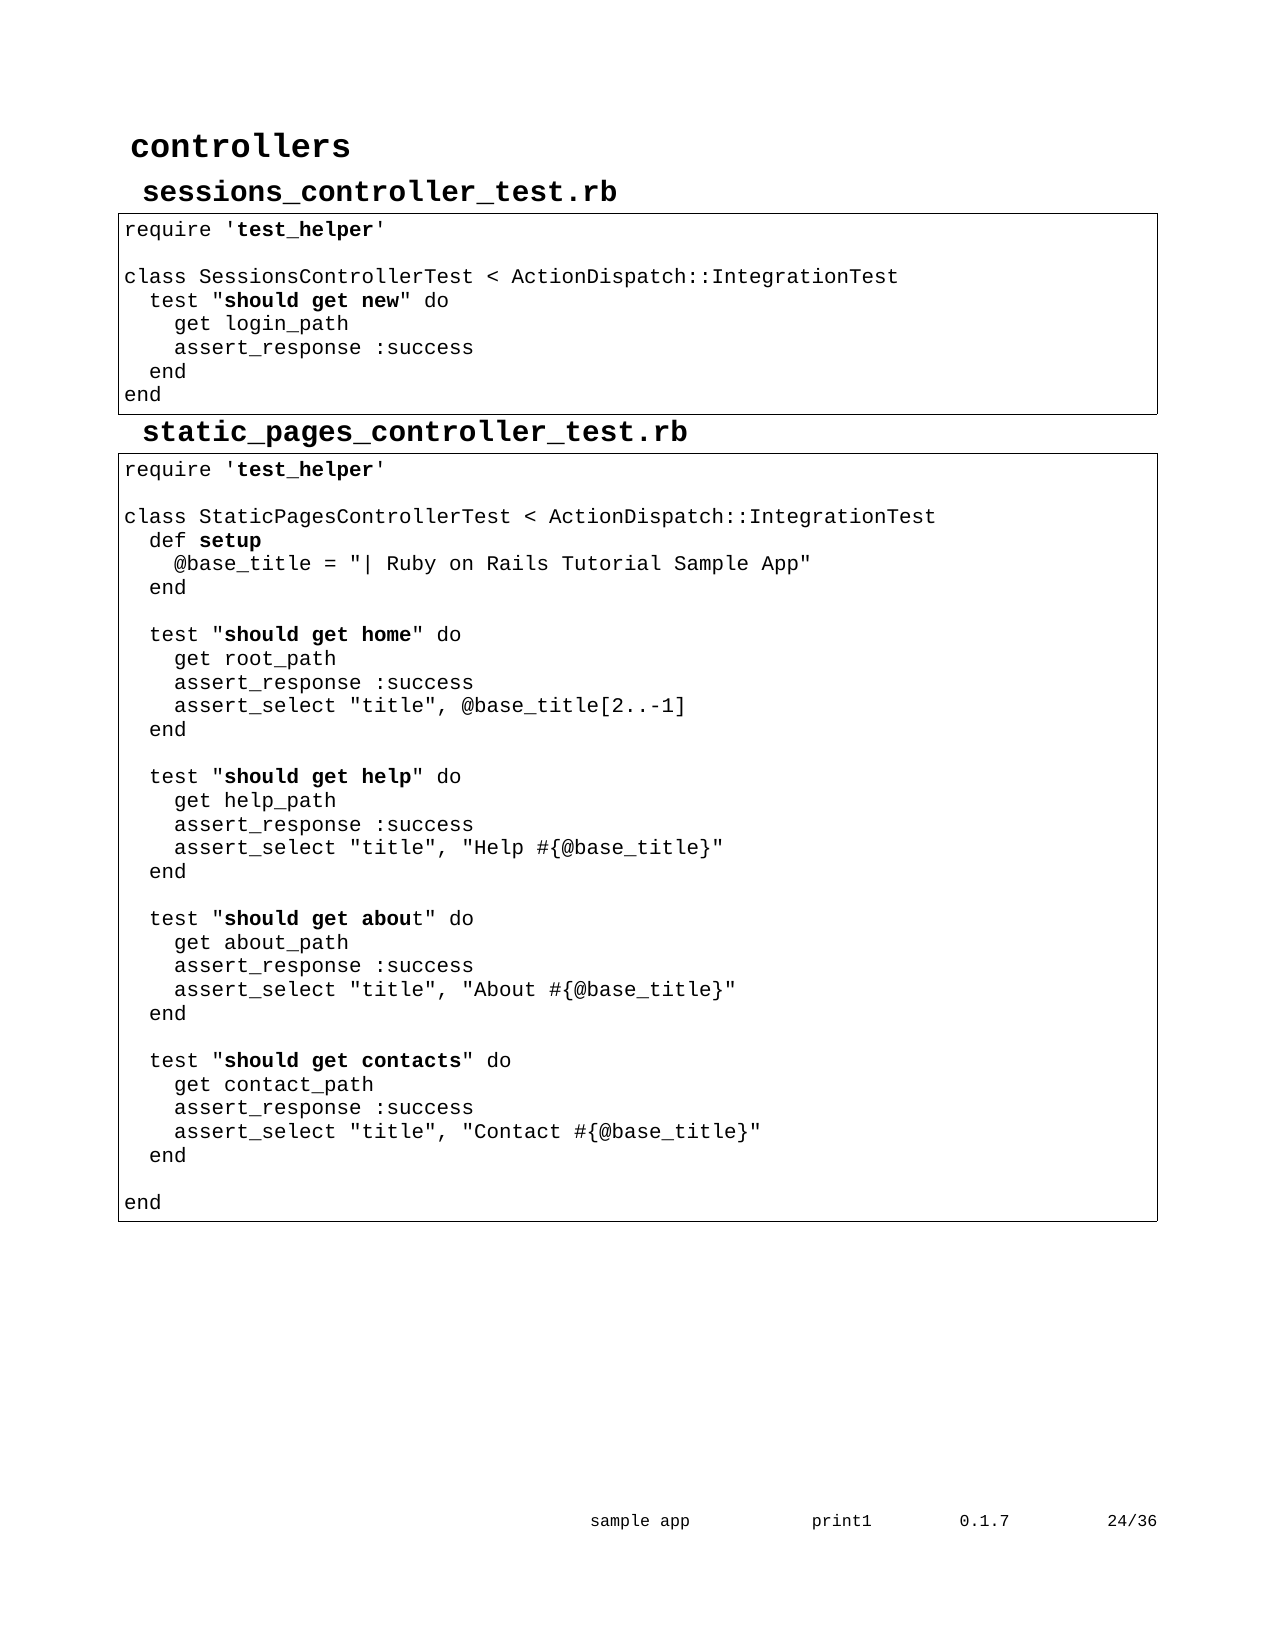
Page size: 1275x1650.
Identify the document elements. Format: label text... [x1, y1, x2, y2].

subtitle controllers [130, 130, 1157, 168]
table_header require 'test_helper' class StaticPagesControllerTest < ActionDispatch::IntegrationTest def setup @base_title = "| Ruby on Rails Tutorial Sample App" end test "should get home" do get root_path assert_response :success assert_select "title", @base_title[2..-1] end test "should get help" do get help_path assert_response :success assert_select "title", "Help #{@base_title}" end test "should get about" do get about_path assert_response :success assert_select "title", "About #{@base_title}" end test "should get contacts" do get contact_path assert_response :success assert_select "title", "Contact #{@base_title}" end end [119, 454, 1157, 1221]
subtitle static_pages_controller_test.rb [142, 417, 1157, 450]
table_header require 'test_helper' class SessionsControllerTest < ActionDispatch::IntegrationTest test "should get new" do get login_path assert_response :success end end [119, 214, 1157, 414]
subtitle sessions_controller_test.rb [142, 177, 1157, 210]
